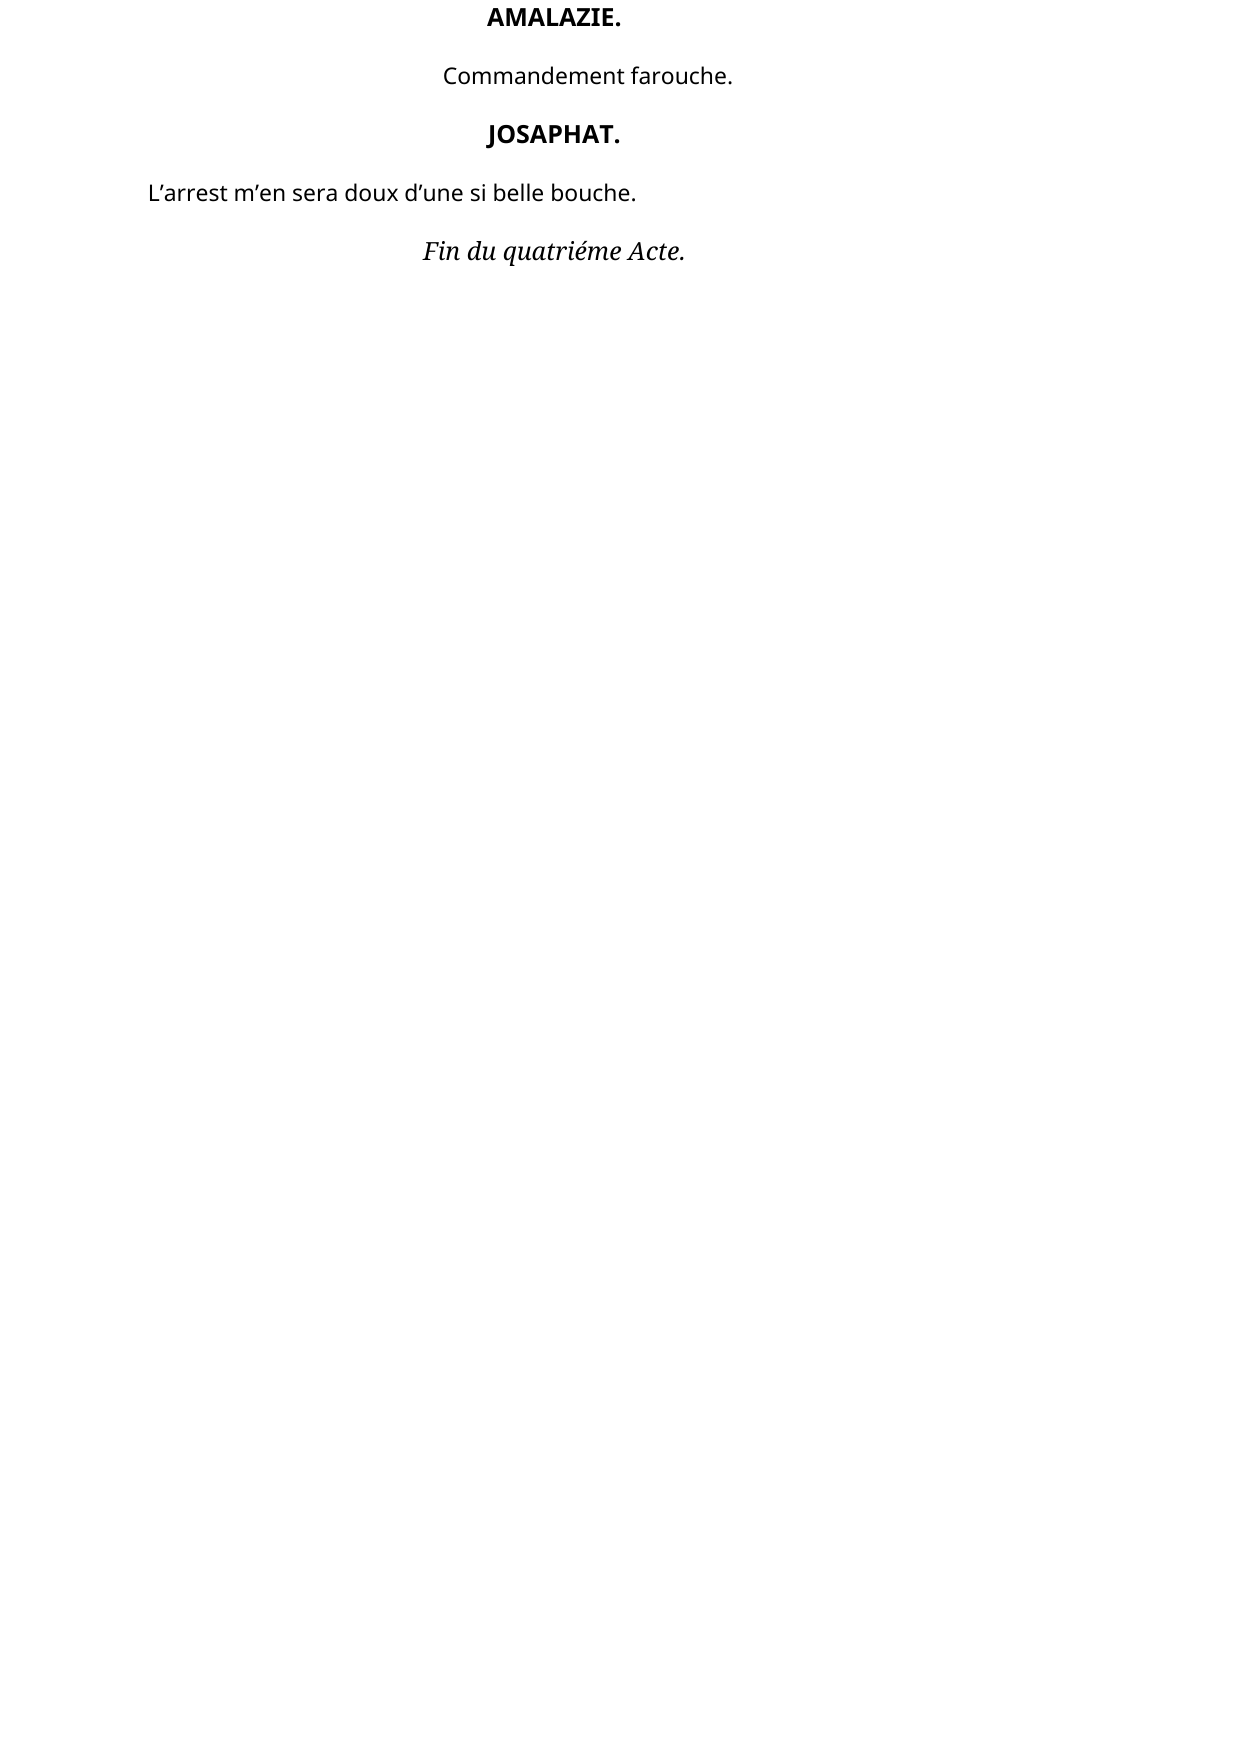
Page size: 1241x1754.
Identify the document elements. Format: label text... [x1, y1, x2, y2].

text Fin du quatriéme Acte. [148, 233, 961, 268]
text JOSAPHAT. [148, 117, 961, 151]
text Commandement farouche. [369, 60, 961, 91]
text AMALAZIE. [148, 0, 961, 34]
text L’arrest m’en sera doux d’une si belle bouche. [148, 177, 961, 208]
